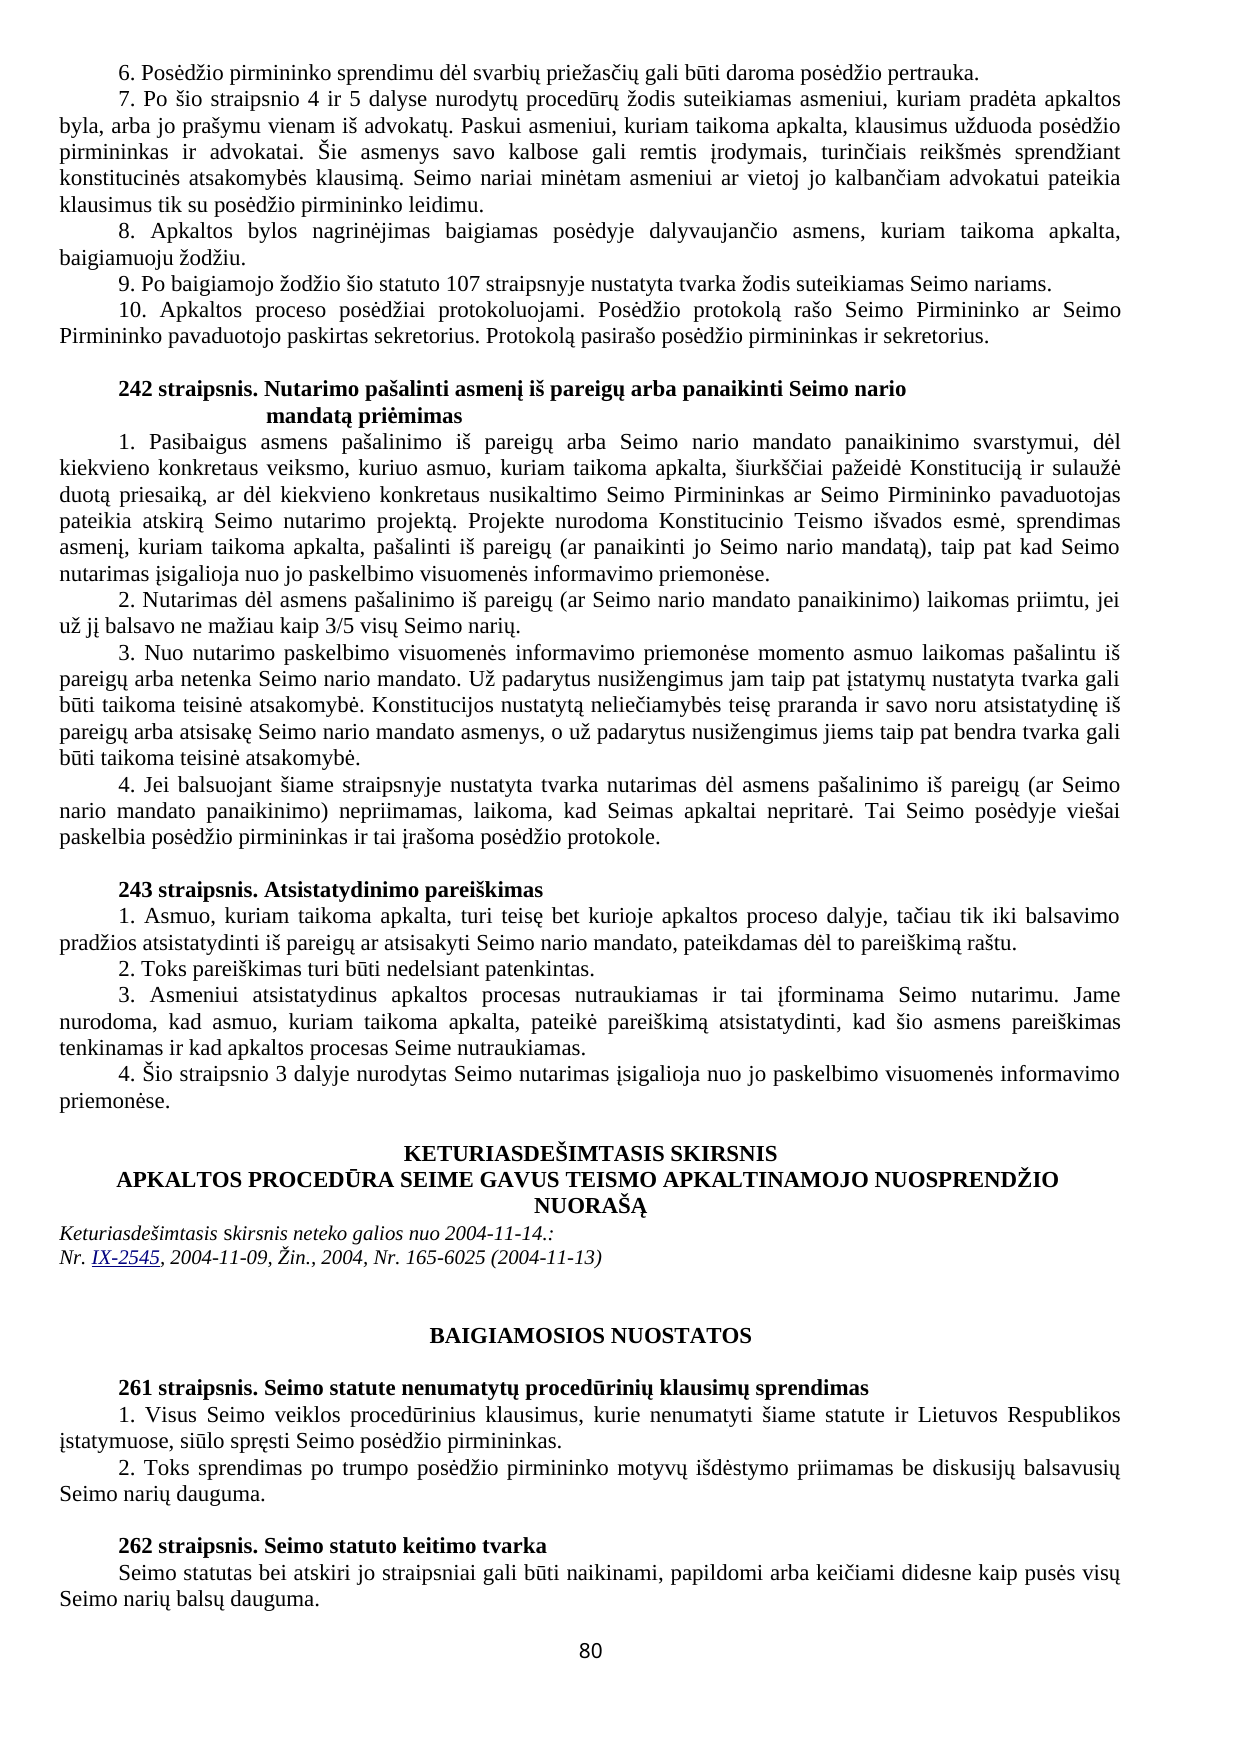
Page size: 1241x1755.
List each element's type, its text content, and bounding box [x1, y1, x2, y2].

text mandatą priėmimas [59, 402, 1122, 428]
text KETURIASDEŠIMTASIS SKIRSNIS [59, 1139, 1122, 1166]
text 2. Toks pareiškimas turi būti nedelsiant patenkintas. [59, 955, 1122, 981]
text 7. Po šio straipsnio 4 ir 5 dalyse nurodytų procedūrų žodis suteikiamas asmeniui, kuriam pradėta apkaltos byla, arba jo prašymu vienam iš advokatų. Paskui asmeniui, kuriam taikoma apkalta, klausimus užduoda posėdžio pirmininkas ir advokatai. Šie asmenys savo kalbose gali remtis įrodymais, turinčiais reikšmės sprendžiant konstitucinės atsakomybės klausimą. Seimo nariai minėtam asmeniui ar vietoj jo kalbančiam advokatui pateikia klausimus tik su posėdžio pirmininko leidimu. [59, 85, 1122, 217]
text 243 straipsnis. Atsistatydinimo pareiškimas [59, 876, 1122, 902]
text nuorašą [59, 1192, 1122, 1219]
text 242 straipsnis. Nutarimo pašalinti asmenį iš pareigų arba panaikinti Seimo nario [59, 375, 1122, 402]
text 3. Nuo nutarimo paskelbimo visuomenės informavimo priemonėse momento asmuo laikomas pašalintu iš pareigų arba netenka Seimo nario mandato. Už padarytus nusižengimus jam taip pat įstatymų nustatyta tvarka gali būti taikoma teisinė atsakomybė. Konstitucijos nustatytą neliečiamybės teisę praranda ir savo noru atsistatydinę iš pareigų arba atsisakę Seimo nario mandato asmenys, o už padarytus nusižengimus jiems taip pat bendra tvarka gali būti taikoma teisinė atsakomybė. [59, 639, 1122, 771]
text 262 straipsnis. Seimo statuto keitimo tvarka [59, 1533, 1122, 1559]
text 3. Asmeniui atsistatydinus apkaltos procesas nutraukiamas ir tai įforminama Seimo nutarimu. Jame nurodoma, kad asmuo, kuriam taikoma apkalta, pateikė pareiškimą atsistatydinti, kad šio asmens pareiškimas tenkinamas ir kad apkaltos procesas Seime nutraukiamas. [59, 981, 1122, 1061]
text Apkaltos procedūra Seime gavus teismo apkaltinamojo nuosprendžio [59, 1166, 1122, 1192]
text 2. Nutarimas dėl asmens pašalinimo iš pareigų (ar Seimo nario mandato panaikinimo) laikomas priimtu, jei už jį balsavo ne mažiau kaip 3/5 visų Seimo narių. [59, 586, 1122, 639]
text 9. Po baigiamojo žodžio šio statuto 107 straipsnyje nustatyta tvarka žodis suteikiamas Seimo nariams. [59, 270, 1122, 296]
text 261 straipsnis. Seimo statute nenumatytų procedūrinių klausimų sprendimas [59, 1374, 1122, 1401]
text 4. Jei balsuojant šiame straipsnyje nustatyta tvarka nutarimas dėl asmens pašalinimo iš pareigų (ar Seimo nario mandato panaikinimo) nepriimamas, laikoma, kad Seimas apkaltai nepritarė. Tai Seimo posėdyje viešai paskelbia posėdžio pirmininkas ir tai įrašoma posėdžio protokole. [59, 771, 1122, 850]
text 10. Apkaltos proceso posėdžiai protokoluojami. Posėdžio protokolą rašo Seimo Pirmininko ar Seimo Pirmininko pavaduotojo paskirtas sekretorius. Protokolą pasirašo posėdžio pirmininkas ir sekretorius. [59, 296, 1122, 349]
text Nr. IX-2545, 2004-11-09, Žin., 2004, Nr. 165-6025 (2004-11-13) [59, 1245, 1122, 1269]
text 8. Apkaltos bylos nagrinėjimas baigiamas posėdyje dalyvaujančio asmens, kuriam taikoma apkalta, baigiamuoju žodžiu. [59, 217, 1122, 270]
text 1. Pasibaigus asmens pašalinimo iš pareigų arba Seimo nario mandato panaikinimo svarstymui, dėl kiekvieno konkretaus veiksmo, kuriuo asmuo, kuriam taikoma apkalta, šiurkščiai pažeidė Konstituciją ir sulaužė duotą priesaiką, ar dėl kiekvieno konkretaus nusikaltimo Seimo Pirmininkas ar Seimo Pirmininko pavaduotojas pateikia atskirą Seimo nutarimo projektą. Projekte nurodoma Konstitucinio Teismo išvados esmė, sprendimas asmenį, kuriam taikoma apkalta, pašalinti iš pareigų (ar panaikinti jo Seimo nario mandatą), taip pat kad Seimo nutarimas įsigalioja nuo jo paskelbimo visuomenės informavimo priemonėse. [59, 428, 1122, 586]
text 1. Visus Seimo veiklos procedūrinius klausimus, kurie nenumatyti šiame statute ir Lietuvos Respublikos įstatymuose, siūlo spręsti Seimo posėdžio pirmininkas. [59, 1401, 1122, 1453]
text Keturiasdešimtasis skirsnis neteko galios nuo 2004-11-14.: [59, 1219, 1122, 1245]
text 1. Asmuo, kuriam taikoma apkalta, turi teisę bet kurioje apkaltos proceso dalyje, tačiau tik iki balsavimo pradžios atsistatydinti iš pareigų ar atsisakyti Seimo nario mandato, pateikdamas dėl to pareiškimą raštu. [59, 902, 1122, 955]
text 4. Šio straipsnio 3 dalyje nurodytas Seimo nutarimas įsigalioja nuo jo paskelbimo visuomenės informavimo priemonėse. [59, 1061, 1122, 1113]
text BAIGIAMOSIOS NUOSTATOS [59, 1322, 1122, 1348]
text 2. Toks sprendimas po trumpo posėdžio pirmininko motyvų išdėstymo priimamas be diskusijų balsavusių Seimo narių dauguma. [59, 1453, 1122, 1506]
text Seimo statutas bei atskiri jo straipsniai gali būti naikinami, papildomi arba keičiami didesne kaip pusės visų Seimo narių balsų dauguma. [59, 1559, 1122, 1612]
text 6. Posėdžio pirmininko sprendimu dėl svarbių priežasčių gali būti daroma posėdžio pertrauka. [59, 59, 1122, 85]
